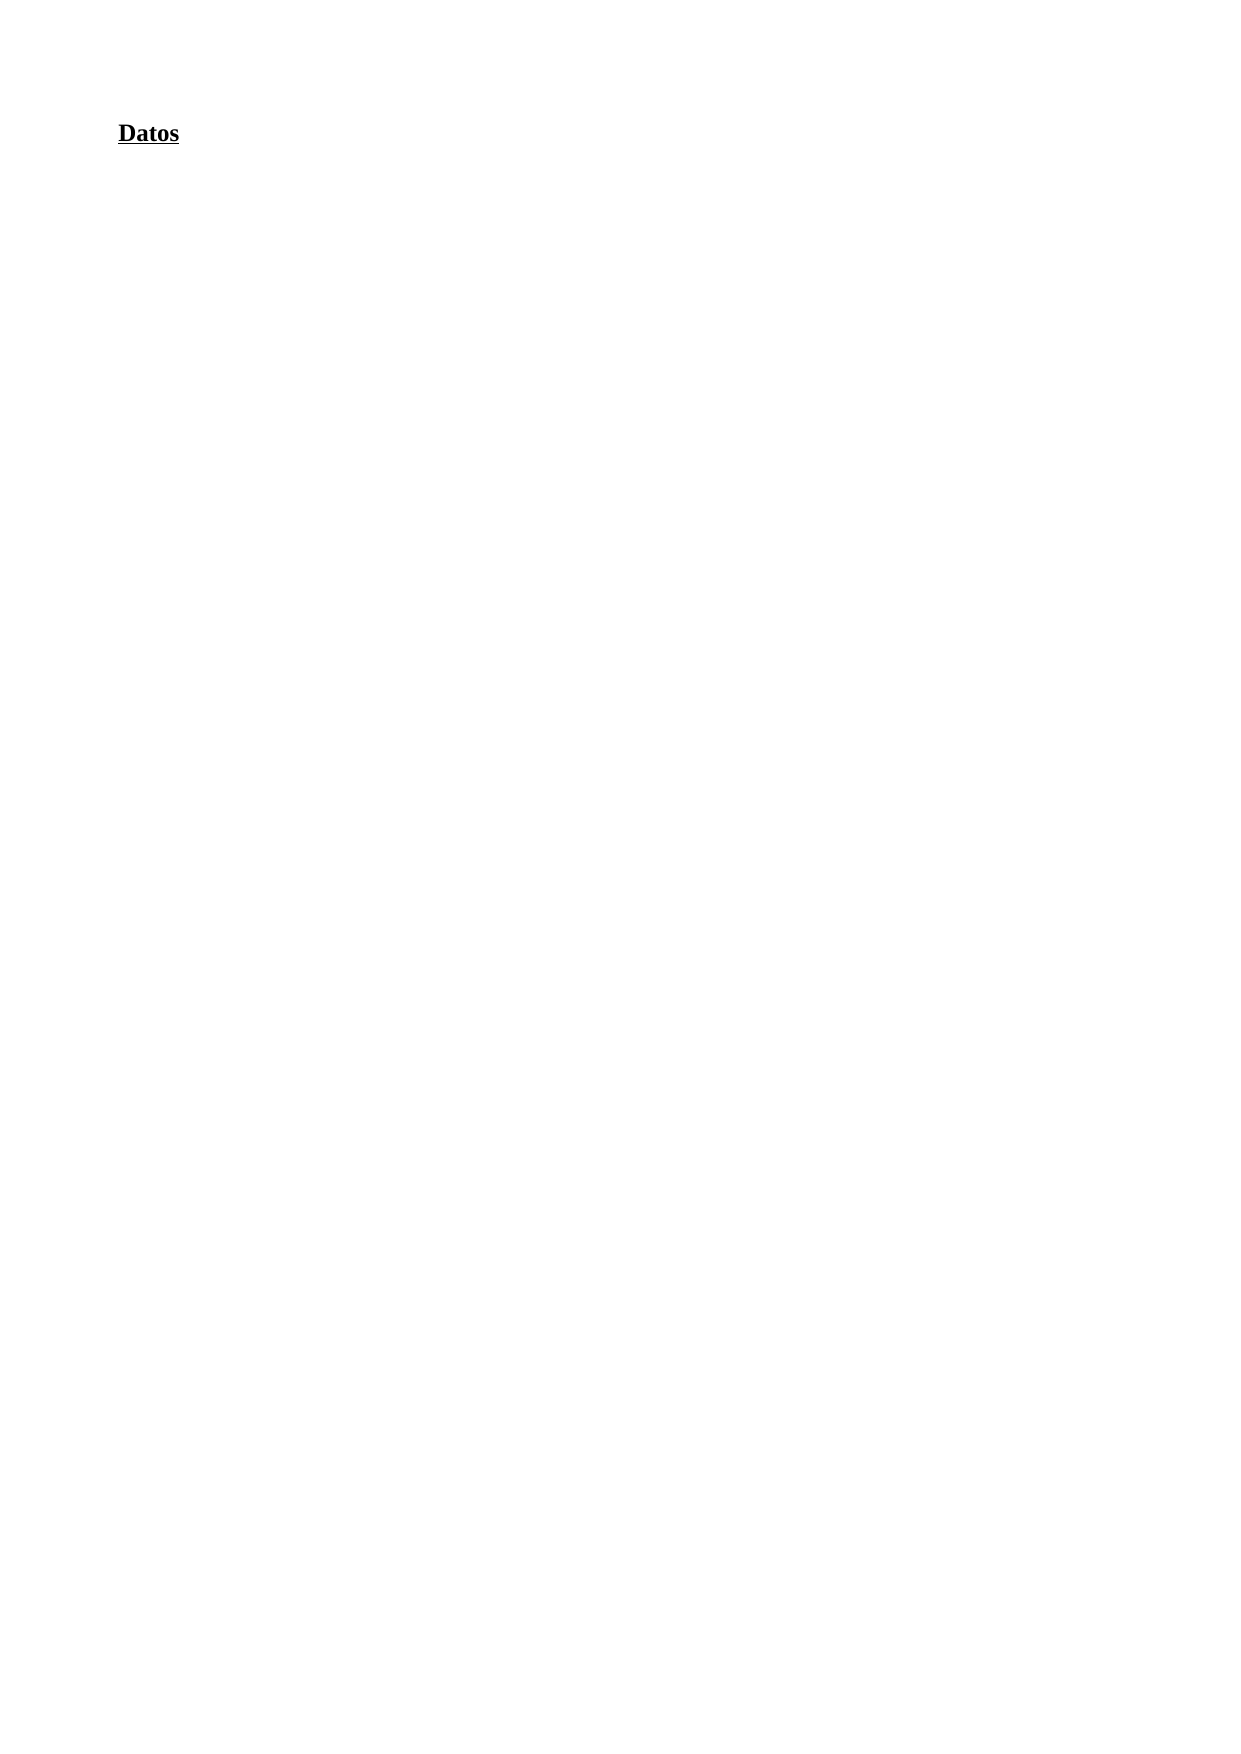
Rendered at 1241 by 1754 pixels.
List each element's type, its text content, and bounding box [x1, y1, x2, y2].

text Datos [118, 118, 1122, 147]
